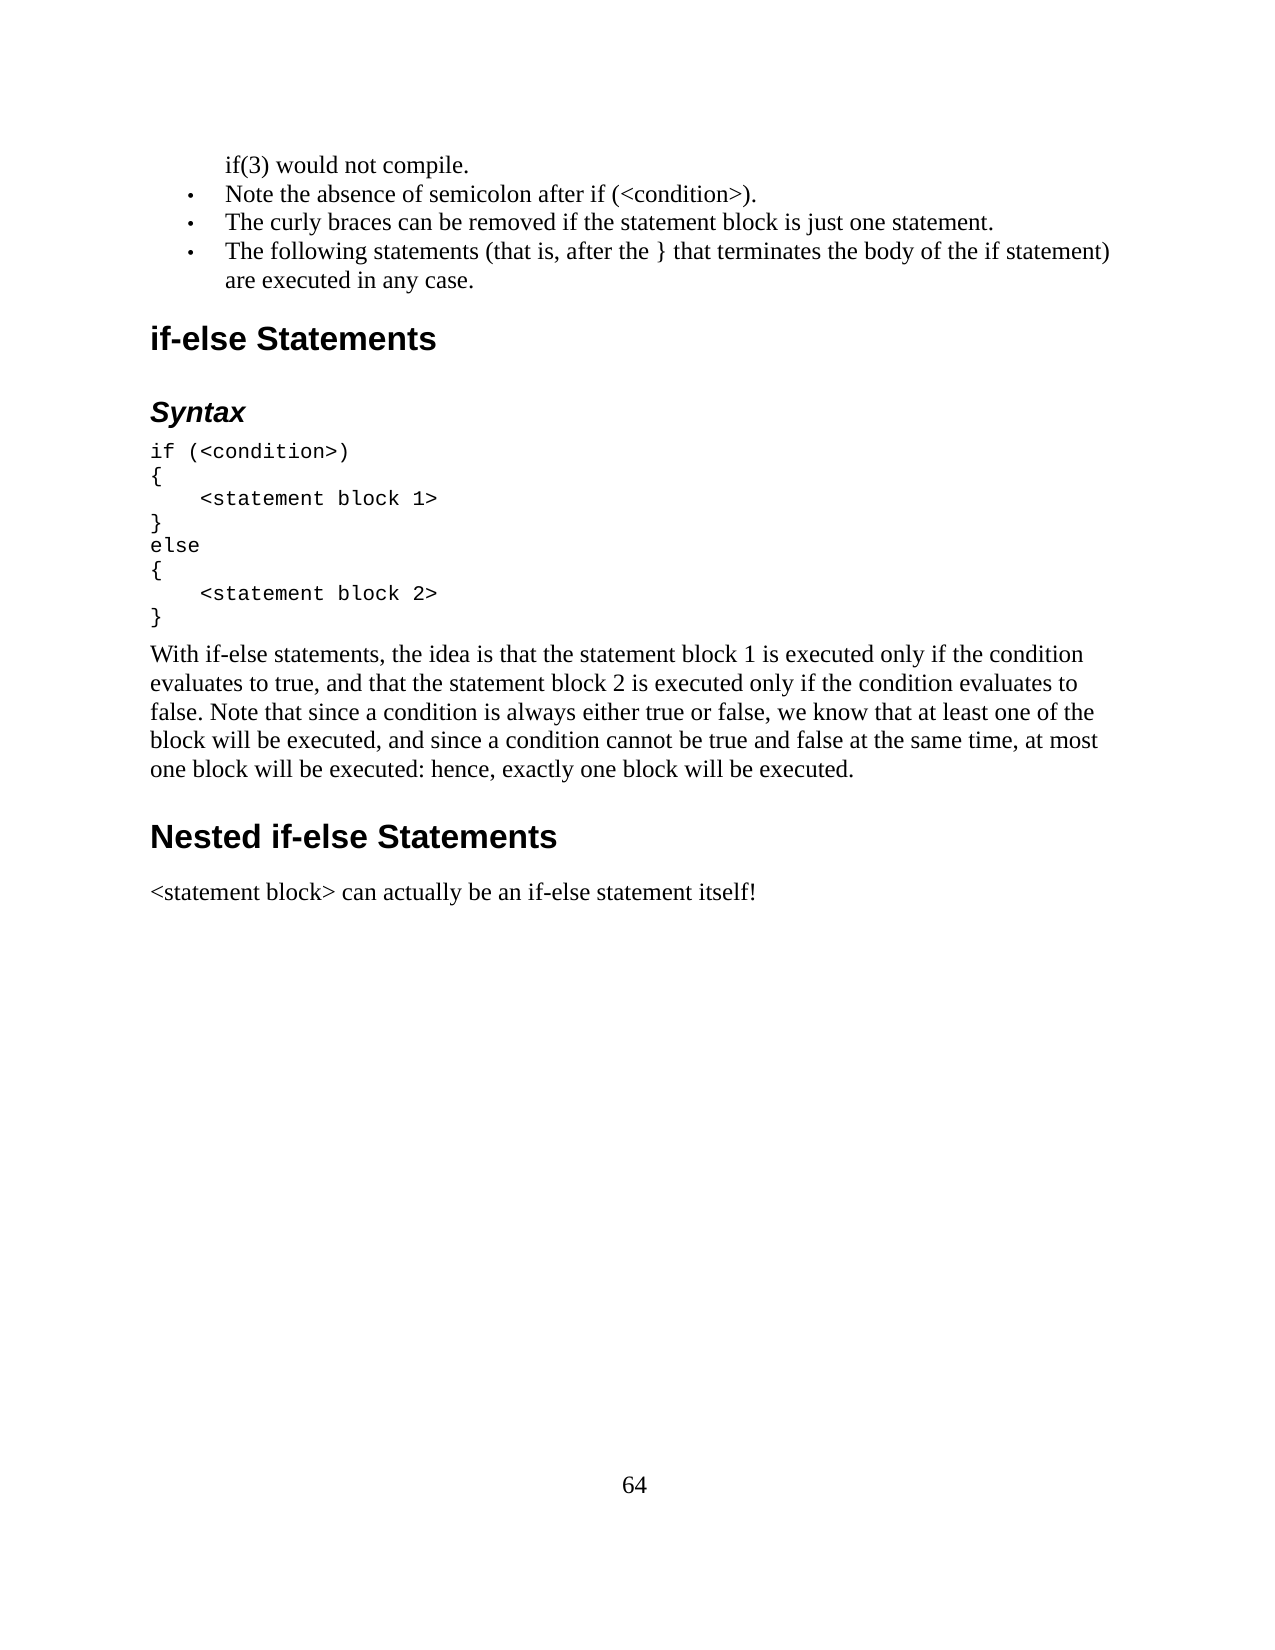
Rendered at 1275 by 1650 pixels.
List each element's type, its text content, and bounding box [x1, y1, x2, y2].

text } [150, 512, 1125, 536]
text <statement block 1> [150, 488, 1125, 512]
subtitle Syntax [150, 395, 1125, 428]
text <statement block> can actually be an if-else statement itself! [150, 877, 1125, 906]
text } [150, 606, 1125, 630]
text { [150, 464, 1125, 488]
text else [150, 536, 1125, 559]
list if(3) would not compile. [187, 150, 1125, 179]
list The curly braces can be removed if the statement block is just one statement. [187, 207, 1125, 236]
text With if-else statements, the idea is that the statement block 1 is executed only if the condition evaluates to true, and that the statement block 2 is executed only if the condition evaluates to false. Note that since a condition is always either true or false, we know that at least one of the block will be executed, and since a condition cannot be true and false at the same time, at most one block will be executed: hence, exactly one block will be executed. [150, 639, 1125, 783]
subtitle Nested if-else Statements [150, 817, 1125, 855]
list Note the absence of semicolon after if (<condition>). [187, 179, 1125, 207]
text if (<condition>) [150, 441, 1125, 464]
subtitle if-else Statements [150, 319, 1125, 357]
text { [150, 559, 1125, 583]
text <statement block 2> [150, 583, 1125, 606]
list The following statements (that is, after the } that terminates the body of the if statement) are executed in any case. [187, 236, 1125, 294]
